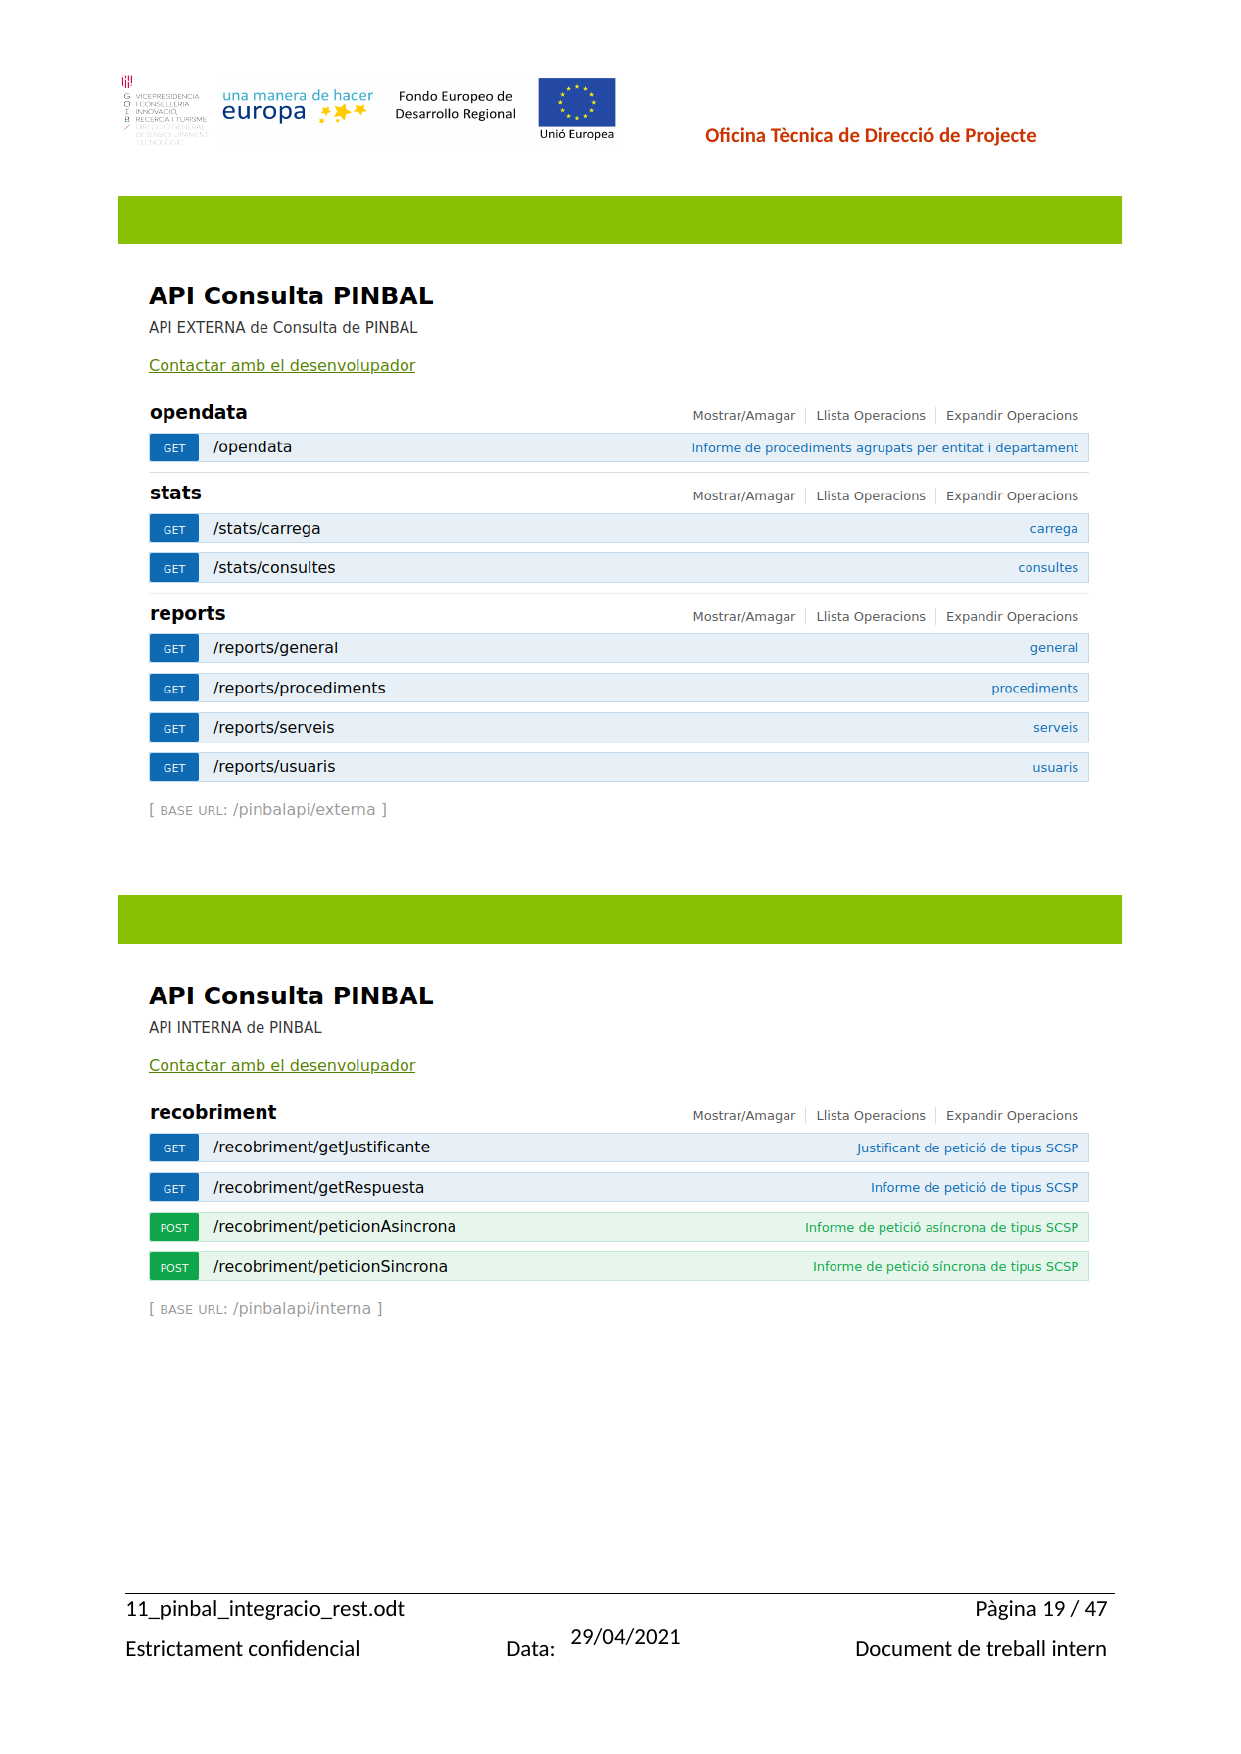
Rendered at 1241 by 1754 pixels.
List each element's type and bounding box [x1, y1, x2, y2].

picture [118, 73, 213, 147]
picture [118, 196, 1123, 842]
picture [118, 895, 1123, 1349]
picture [219, 73, 621, 147]
